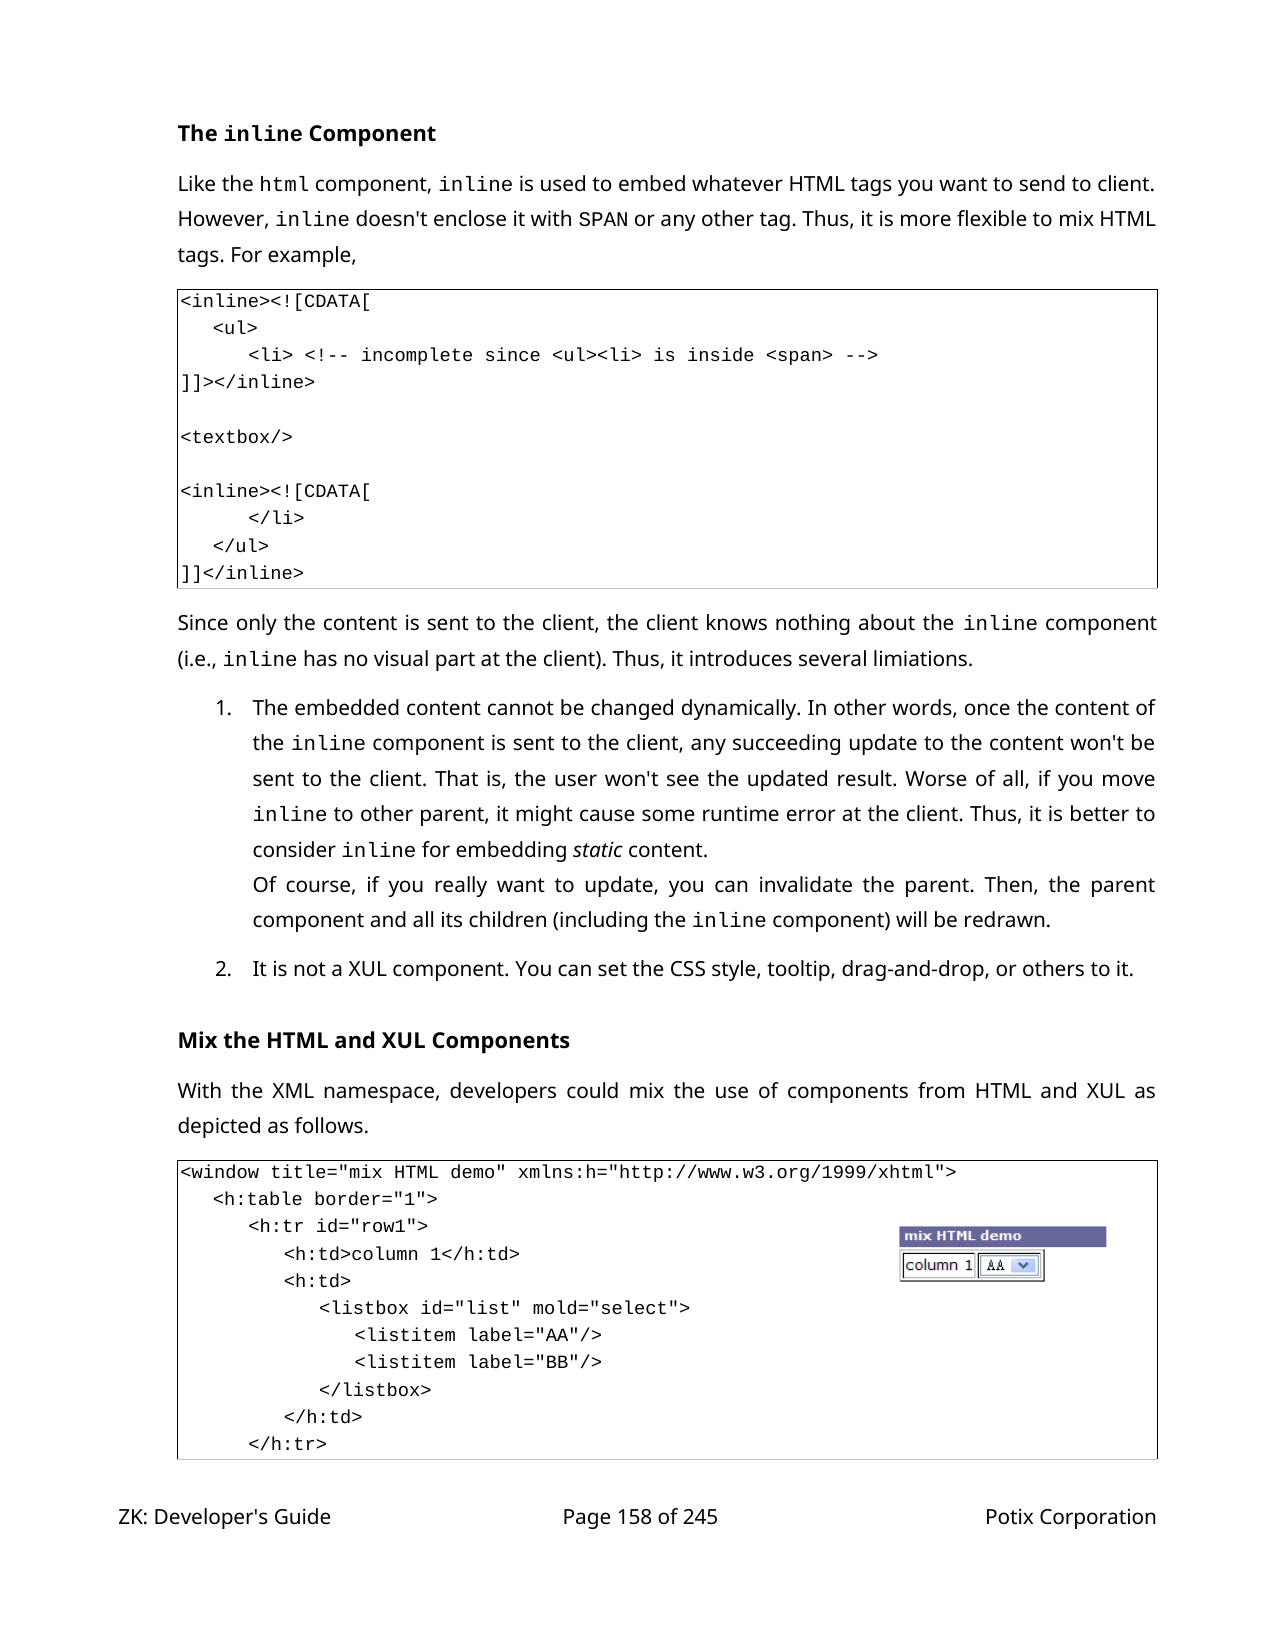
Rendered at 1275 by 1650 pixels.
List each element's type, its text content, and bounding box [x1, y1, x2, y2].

text <h:tr id="row1"> [178, 1214, 1157, 1239]
subtitle The inline Component [177, 118, 1157, 148]
list The embedded content cannot be changed dynamically. In other words, once the content of the inline component is sent to the client, any succeeding update to the content won't be sent to the client. That is, the user won't see the updated result. Worse of all, if you move inline to other parent, it might cause some runtime error at the client. Thus, it is better to consider inline for embedding static content. Of course, if you really want to update, you can invalidate the parent. Then, the parent component and all its children (including the inline component) will be redrawn. [215, 693, 1157, 934]
text </h:tr> [178, 1432, 1157, 1459]
text <ul> [178, 316, 1157, 340]
text Like the html component, inline is used to embed whatever HTML tags you want to send to client. However, inline doesn't enclose it with SPAN or any other tag. Thus, it is more flexible to mix HTML tags. For example, [177, 169, 1157, 268]
picture [897, 1223, 1107, 1284]
text ]]></inline> [178, 370, 1157, 394]
text </h:td> [178, 1405, 1157, 1429]
text </li> [178, 506, 1157, 531]
text <listitem label="AA"/> [178, 1323, 1157, 1347]
text <h:table border="1"> [178, 1187, 1157, 1211]
text <listbox id="list" mold="select"> [178, 1296, 1157, 1320]
text <h:td> [178, 1269, 1157, 1293]
list It is not a XUL component. You can set the CSS style, tooltip, drag-and-drop, or others to it. [215, 954, 1157, 983]
subtitle Mix the HTML and XUL Components [177, 1025, 1157, 1055]
text [1107, 1242, 1157, 1266]
text <li> <!-- incomplete since <ul><li> is inside <span> --> [178, 343, 1157, 367]
text </ul> [178, 533, 1157, 558]
text <inline><![CDATA[ [178, 479, 1157, 503]
text <window title="mix HTML demo" xmlns:h="http://www.w3.org/1999/xhtml"> [178, 1161, 1157, 1184]
text <inline><![CDATA[ [178, 290, 1157, 313]
text ]]</inline> [178, 561, 1157, 588]
text <textbox/> [178, 425, 1157, 449]
text With the XML namespace, developers could mix the use of components from HTML and XUL as depicted as follows. [177, 1076, 1157, 1139]
text Since only the content is sent to the client, the client knows nothing about the inline component (i.e., inline has no visual part at the client). Thus, it introduces several limiations. [177, 608, 1157, 673]
text <listitem label="BB"/> [178, 1350, 1157, 1374]
text <h:td>column 1</h:td> [178, 1242, 897, 1266]
text </listbox> [178, 1377, 1157, 1402]
